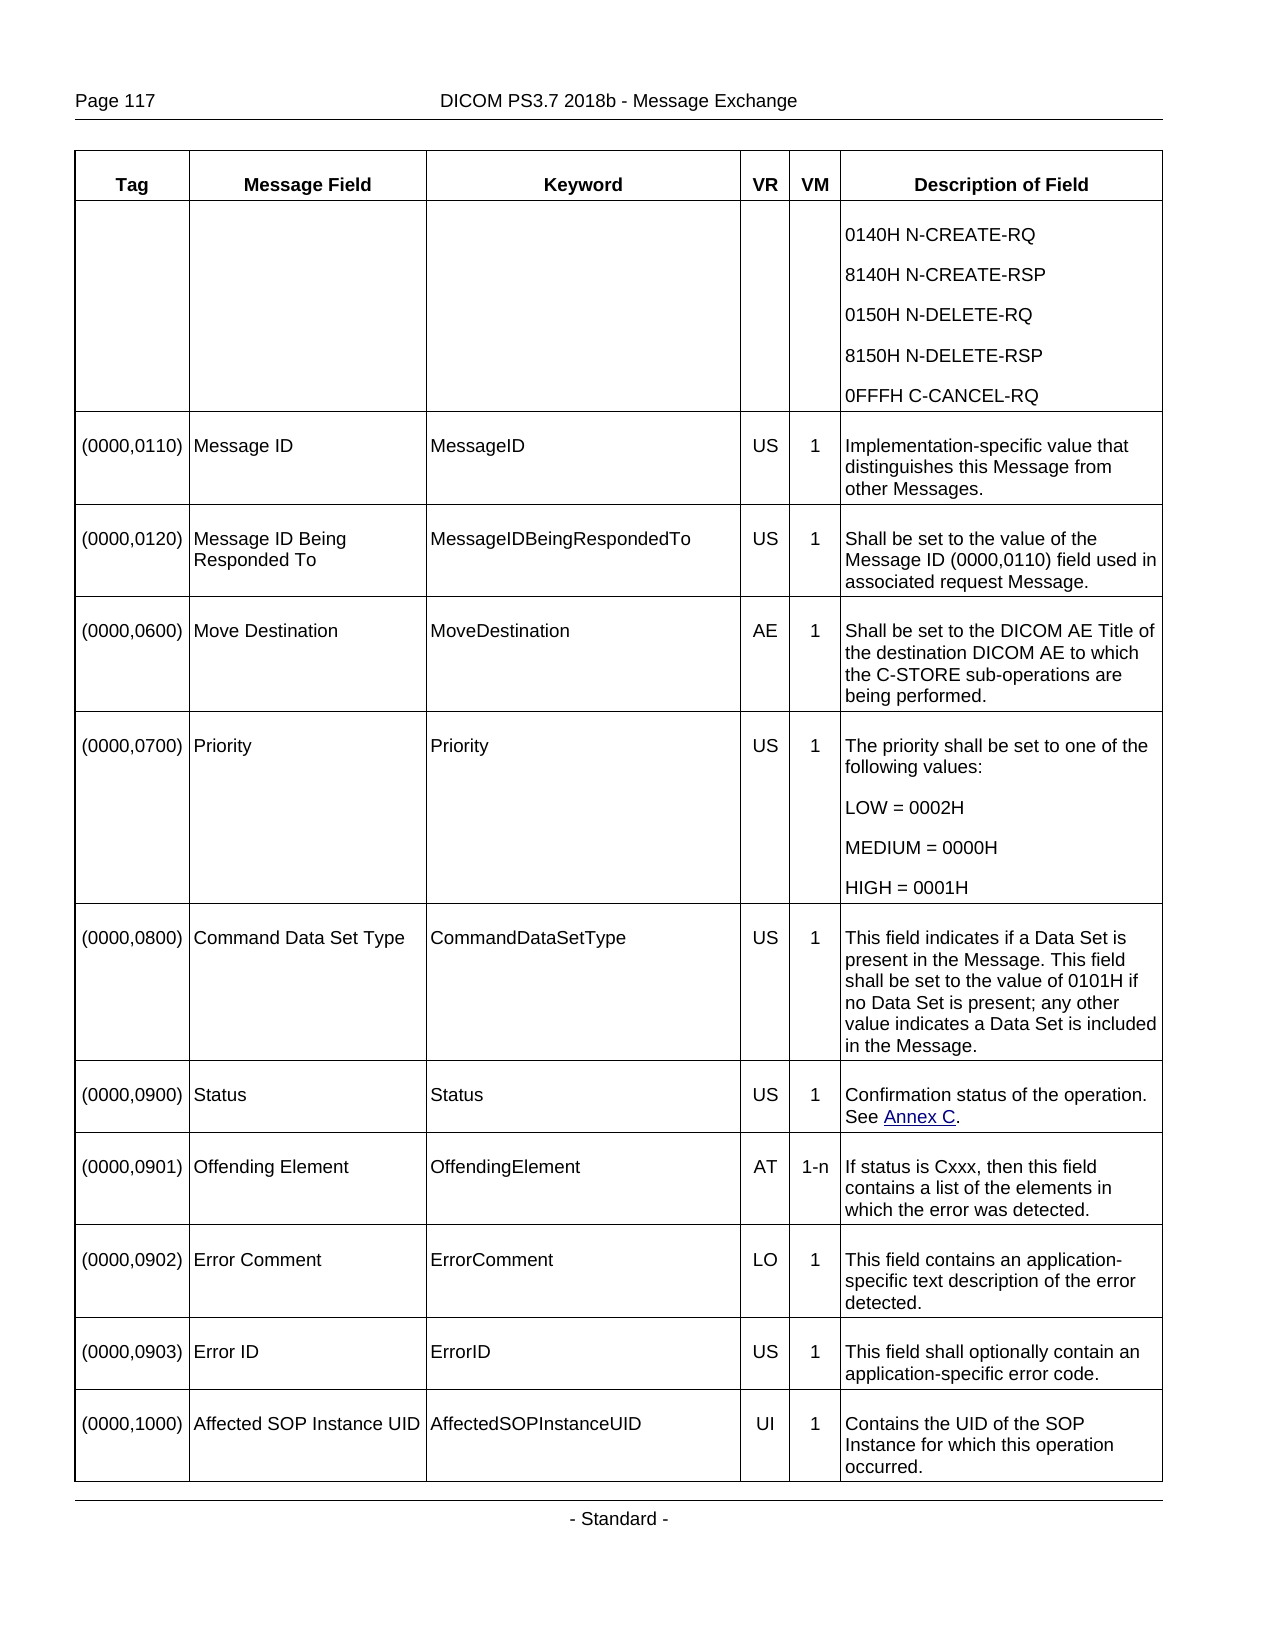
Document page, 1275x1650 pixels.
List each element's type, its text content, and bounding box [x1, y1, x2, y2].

table_cell AffectedSOPInstanceUID [427, 1390, 740, 1481]
table_cell MoveDestination [427, 597, 740, 711]
table_cell US [741, 712, 789, 903]
table_cell 1 [790, 1225, 840, 1317]
table_cell Status [190, 1061, 426, 1132]
table_cell Priority [427, 712, 740, 903]
table_cell Message ID [190, 412, 426, 503]
table_cell Command Data Set Type [190, 904, 426, 1060]
table_cell (0000,0903) [76, 1318, 189, 1388]
table_cell 1 [790, 904, 840, 1060]
table_cell CommandDataSetType [427, 904, 740, 1060]
table_cell US [741, 1318, 789, 1388]
table_cell Confirmation status of the operation. See Annex C. [841, 1061, 1162, 1132]
table_header Message Field [190, 151, 426, 200]
table_cell 1 [790, 1061, 840, 1132]
table_cell US [741, 904, 789, 1060]
table_cell Message ID Being Responded To [190, 505, 426, 596]
table_cell Contains the UID of the SOP Instance for which this operation occurred. [841, 1390, 1162, 1481]
table_cell If status is Cxxx, then this field contains a list of the elements in which the error was detected. [841, 1133, 1162, 1224]
table_cell (0000,0110) [76, 412, 189, 503]
table_cell [427, 201, 740, 411]
table_cell Affected SOP Instance UID [190, 1390, 426, 1481]
table_cell US [741, 412, 789, 503]
table_cell 1 [790, 597, 840, 711]
table_cell MessageIDBeingRespondedTo [427, 505, 740, 596]
table_cell Shall be set to the value of the Message ID (0000,0110) field used in associated request Message. [841, 505, 1162, 596]
table_cell (0000,0900) [76, 1061, 189, 1132]
table_cell Status [427, 1061, 740, 1132]
table_cell ErrorID [427, 1318, 740, 1388]
table_cell [741, 201, 789, 411]
table_cell (0000,0800) [76, 904, 189, 1060]
table_cell US [741, 505, 789, 596]
table_cell (0000,1000) [76, 1390, 189, 1481]
table_cell LO [741, 1225, 789, 1317]
table_header Keyword [427, 151, 740, 200]
table_cell Shall be set to the DICOM AE Title of the destination DICOM AE to which the C-STORE sub-operations are being performed. [841, 597, 1162, 711]
table_cell Error Comment [190, 1225, 426, 1317]
table_cell [190, 201, 426, 411]
table_cell This field indicates if a Data Set is present in the Message. This field shall be set to the value of 0101H if no Data Set is present; any other value indicates a Data Set is included in the Message. [841, 904, 1162, 1060]
table_cell [76, 201, 189, 411]
table_cell Error ID [190, 1318, 426, 1388]
table_cell Move Destination [190, 597, 426, 711]
table_cell The priority shall be set to one of the following values: LOW = 0002H MEDIUM = 0000H HIGH = 0001H [841, 712, 1162, 903]
table_cell ErrorComment [427, 1225, 740, 1317]
table_cell AT [741, 1133, 789, 1224]
table_header VR [741, 151, 789, 200]
table_cell Priority [190, 712, 426, 903]
table_header Description of Field [841, 151, 1162, 200]
table_cell US [741, 1061, 789, 1132]
table_cell 1 [790, 1318, 840, 1388]
table_cell (0000,0902) [76, 1225, 189, 1317]
table_cell 1 [790, 505, 840, 596]
table_cell 1-n [790, 1133, 840, 1224]
table_cell AE [741, 597, 789, 711]
table_cell OffendingElement [427, 1133, 740, 1224]
table_cell This field contains an application-specific text description of the error detected. [841, 1225, 1162, 1317]
table_cell (0000,0700) [76, 712, 189, 903]
table_cell (0000,0901) [76, 1133, 189, 1224]
table_cell 0140H N-CREATE-RQ 8140H N-CREATE-RSP 0150H N-DELETE-RQ 8150H N-DELETE-RSP 0FFFH C-CANCEL-RQ [841, 201, 1162, 411]
table_cell Offending Element [190, 1133, 426, 1224]
table_cell 1 [790, 1390, 840, 1481]
table_cell UI [741, 1390, 789, 1481]
table_cell 1 [790, 412, 840, 503]
table_cell (0000,0120) [76, 505, 189, 596]
table_header Tag [76, 151, 189, 200]
table_cell Implementation-specific value that distinguishes this Message from other Messages. [841, 412, 1162, 503]
table_cell MessageID [427, 412, 740, 503]
table_cell [790, 201, 840, 411]
table_cell (0000,0600) [76, 597, 189, 711]
table_header VM [790, 151, 840, 200]
table_cell This field shall optionally contain an application-specific error code. [841, 1318, 1162, 1388]
table_cell 1 [790, 712, 840, 903]
